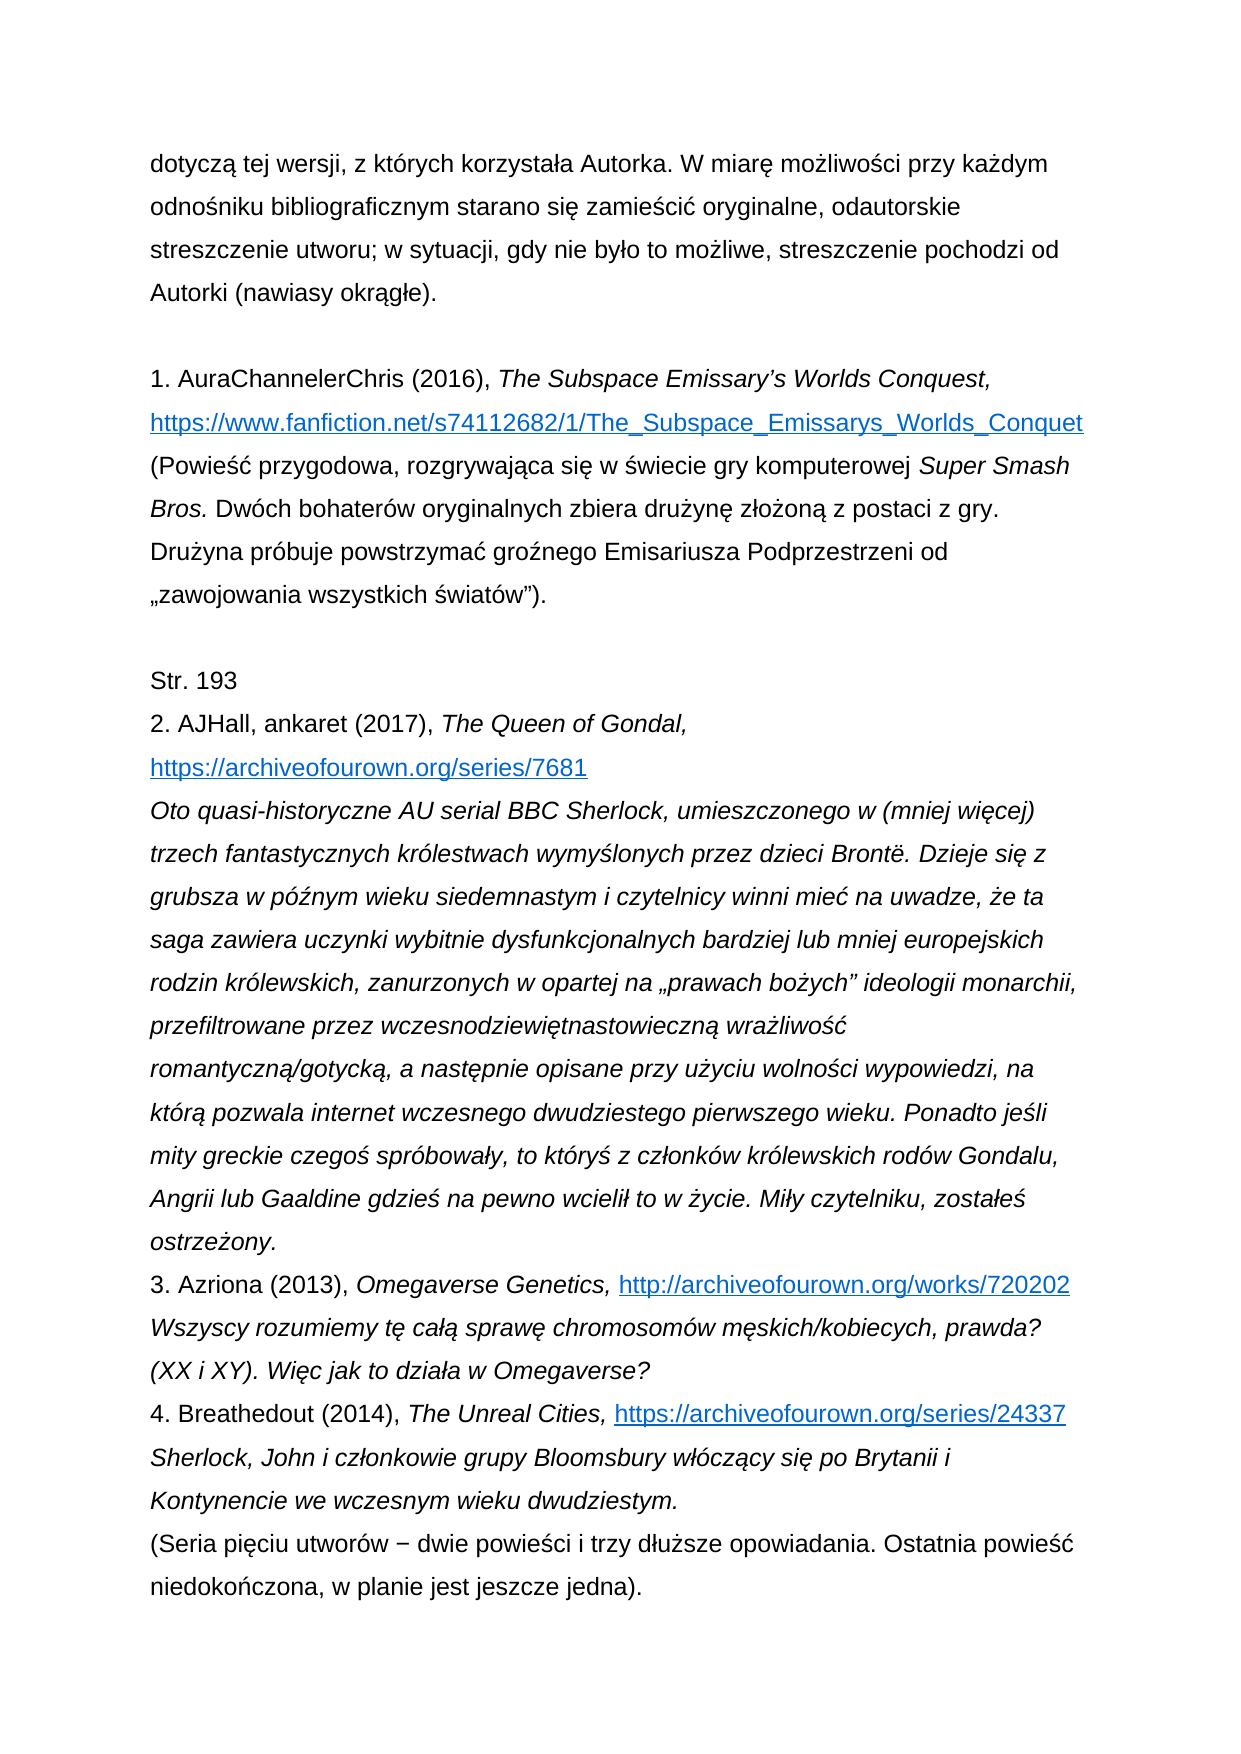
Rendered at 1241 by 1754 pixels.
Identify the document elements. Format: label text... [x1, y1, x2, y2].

text Sherlock, John i członkowie grupy Bloomsbury włóczący się po Brytanii i Kontynencie we wczesnym wieku dwudziestym. [150, 1443, 1090, 1514]
text Str. 193 [150, 666, 1090, 695]
text Oto quasi-historyczne AU serial BBC Sherlock, umieszczonego w (mniej więcej) trzech fantastycznych królestwach wymyślonych przez dzieci Brontë. Dzieje się z grubsza w późnym wieku siedemnastym i czytelnicy winni mieć na uwadze, że ta saga zawiera uczynki wybitnie dysfunkcjonalnych bardziej lub mniej europejskich rodzin królewskich, zanurzonych w opartej na „prawach bożych” ideologii monarchii, przefiltrowane przez wczesnodziewiętnastowieczną wrażliwość romantyczną/gotycką, a następnie opisane przy użyciu wolności wypowiedzi, na którą pozwala internet wczesnego dwudziestego pierwszego wieku. Ponadto jeśli mity greckie czegoś spróbowały, to któryś z członków królewskich rodów Gondalu, Angrii lub Gaaldine gdzieś na pewno wcielił to w życie. Miły czytelniku, zostałeś ostrzeżony. [150, 796, 1090, 1256]
text Wszyscy rozumiemy tę całą sprawę chromosomów męskich/kobiecych, prawda? (XX i XY). Więc jak to działa w Omegaverse? [150, 1313, 1090, 1385]
text 3. Azriona (2013), Omegaverse Genetics, http://archiveofourown.org/works/720202 [150, 1270, 1090, 1299]
text 4. Breathedout (2014), The Unreal Cities, https://archiveofourown.org/series/24337 [150, 1399, 1090, 1428]
text 2. AJHall, ankaret (2017), The Queen of Gondal, https://archiveofourown.org/series/7681 [150, 709, 1090, 781]
text (Seria pięciu utworów − dwie powieści i trzy dłuższe opowiadania. Ostatnia powieść niedokończona, w planie jest jeszcze jedna). [150, 1529, 1090, 1601]
text (Powieść przygodowa, rozgrywająca się w świecie gry komputerowej Super Smash Bros. Dwóch bohaterów oryginalnych zbiera drużynę złożoną z postaci z gry. Drużyna próbuje powstrzymać groźnego Emisariusza Podprzestrzeni od „zawojowania wszystkich światów”). [150, 451, 1090, 609]
text 1. AuraChannelerChris (2016), The Subspace Emissary’s Worlds Conquest, https://www.fanfiction.net/s74112682/1/The_Subspace_Emissarys_Worlds_Conquet [150, 364, 1090, 436]
text dotyczą tej wersji, z których korzystała Autorka. W miarę możliwości przy każdym odnośniku bibliograficznym starano się zamieścić oryginalne, odautorskie streszczenie utworu; w sytuacji, gdy nie było to możliwe, streszczenie pochodzi od Autorki (nawiasy okrągłe). [150, 149, 1090, 307]
